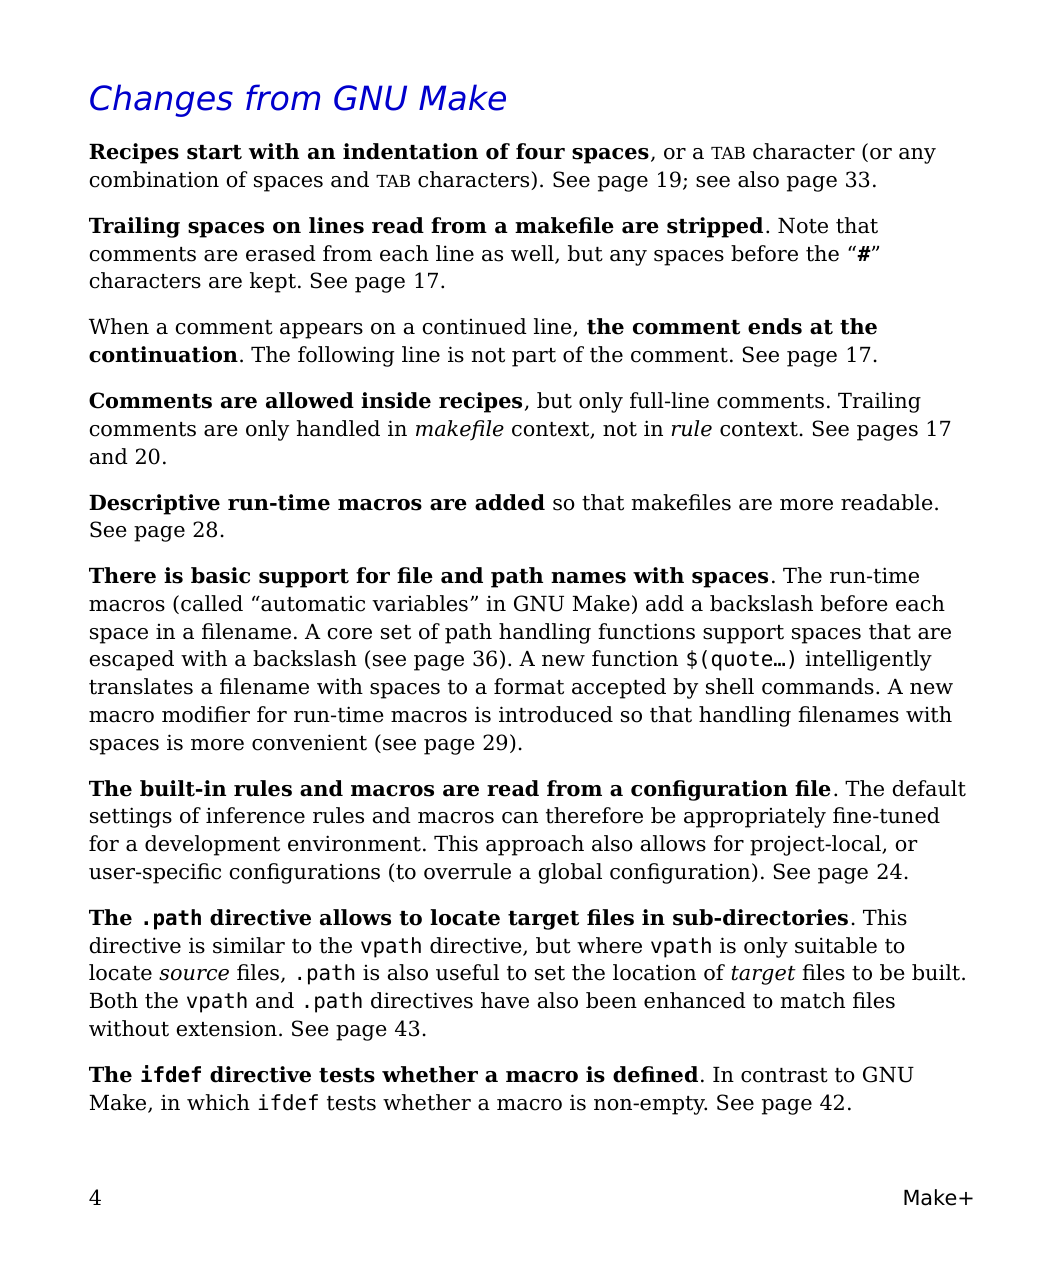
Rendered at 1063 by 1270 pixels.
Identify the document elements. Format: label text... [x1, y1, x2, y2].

subtitle Changes from GNU Make [88, 80, 974, 119]
text The .path directive allows to locate target files in sub-directories. This directive is similar to the vpath directive, but where vpath is only suitable to locate source files, .path is also useful to set the location of target files to be built. Both the vpath and .path directives have also been enhanced to match files without extension. See page 43. [88, 906, 974, 1041]
text When a comment appears on a continued line, the comment ends at the continuation. The following line is not part of the comment. See page 17. [88, 315, 974, 368]
text Descriptive run-time macros are added so that makefiles are more readable. See page 28. [88, 490, 974, 543]
text The built-in rules and macros are read from a configuration file. The default settings of inference rules and macros can therefore be appropriately fine-tuned for a development environment. This approach also allows for project-local, or user-specific configurations (to overrule a global configuration). See page 24. [88, 776, 974, 884]
text Comments are allowed inside recipes, but only full-line comments. Trailing comments are only handled in makefile context, not in rule context. See pages 17 and 20. [88, 389, 974, 469]
text Recipes start with an indentation of four spaces, or a tab character (or any combination of spaces and tab characters). See page 19; see also page 33. [88, 140, 974, 192]
text Trailing spaces on lines read from a makefile are stripped. Note that comments are erased from each line as well, but any spaces before the “#” characters are kept. See page 17. [88, 214, 974, 294]
text There is basic support for file and path names with spaces. The run-time macros (called “automatic variables” in GNU Make) add a backslash before each space in a filename. A core set of path handling functions support spaces that are escaped with a backslash (see page 36). A new function $(quote…) intelligently translates a filename with spaces to a format accepted by shell commands. A new macro modifier for run-time macros is introduced so that handling filenames with spaces is more convenient (see page 29). [88, 564, 974, 755]
text The ifdef directive tests whether a macro is defined. In contrast to GNU Make, in which ifdef tests whether a macro is non-empty. See page 42. [88, 1063, 974, 1115]
